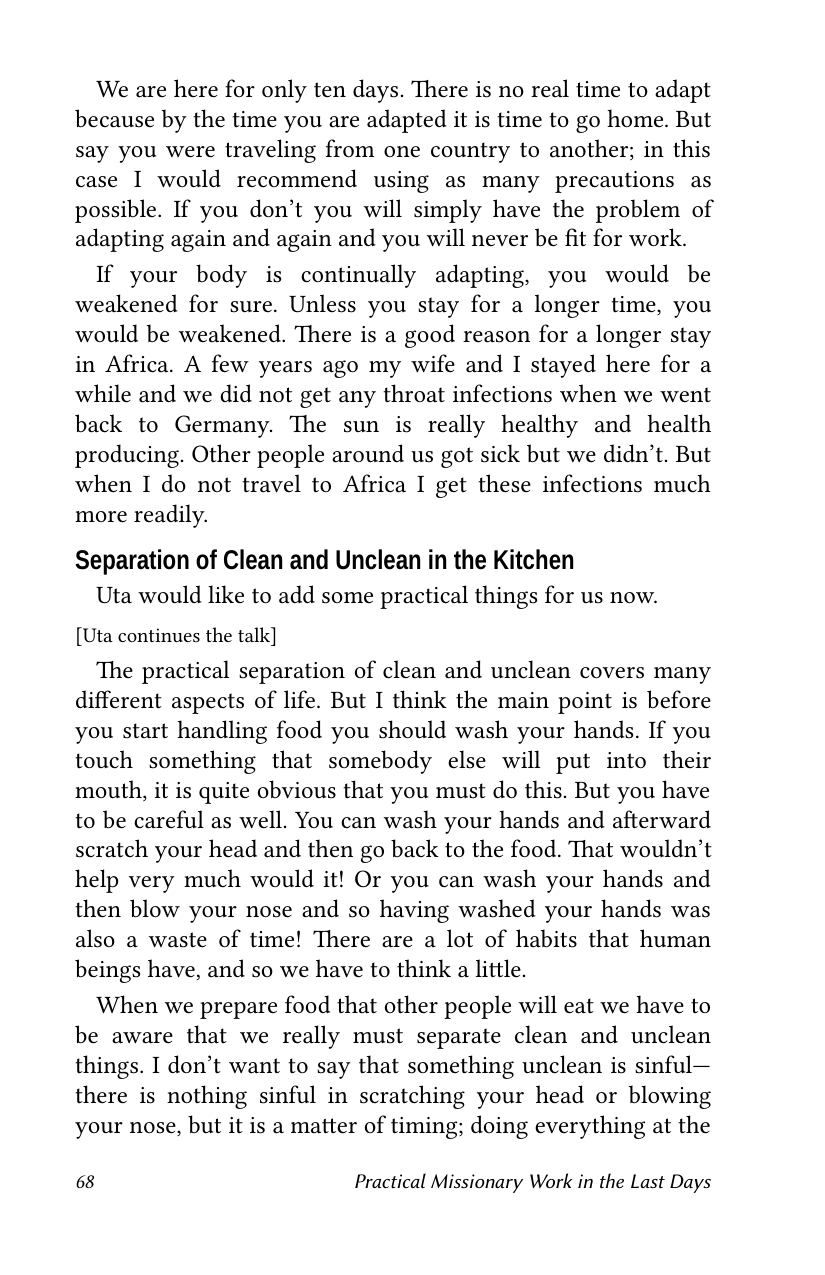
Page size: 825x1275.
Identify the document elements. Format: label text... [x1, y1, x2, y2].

text We are here for only ten days. There is no real time to adapt because by the time you are adapted it is time to go home. But say you were traveling from one country to another; in this case I would recommend using as many precautions as possible. If you don’t you will simply have the problem of adapting again and again and you will never be fit for work. [75, 75, 712, 253]
text Uta would like to add some practical things for us now. [75, 582, 712, 610]
text If your body is continually adapting, you would be weakened for sure. Unless you stay for a longer time, you would be weakened. There is a good reason for a longer stay in Africa. A few years ago my wife and I stayed here for a while and we did not get any throat infections when we went back to Germany. The sun is really healthy and health producing. Other people around us got sick but we didn’t. But when I do not travel to Africa I get these infections much more readily. [75, 260, 712, 528]
subtitle Separation of Clean and Unclean in the Kitchen [75, 544, 712, 576]
text The practical separation of clean and unclean covers many different aspects of life. But I think the main point is before you start handling food you should wash your hands. If you touch something that somebody else will put into their mouth, it is quite obvious that you must do this. But you have to be careful as well. You can wash your hands and afterward scratch your head and then go back to the food. That wouldn’t help very much would it! Or you can wash your hands and then blow your nose and so having washed your hands was also a waste of time! There are a lot of habits that human beings have, and so we have to think a little. [75, 656, 712, 984]
text [Uta continues the talk] [75, 623, 712, 647]
text When we prepare food that other people will eat we have to be aware that we really must separate clean and unclean things. I don’t want to say that something unclean is sinful—there is nothing sinful in scratching your head or blowing your nose, but it is a matter of timing; doing everything at the [75, 991, 712, 1139]
